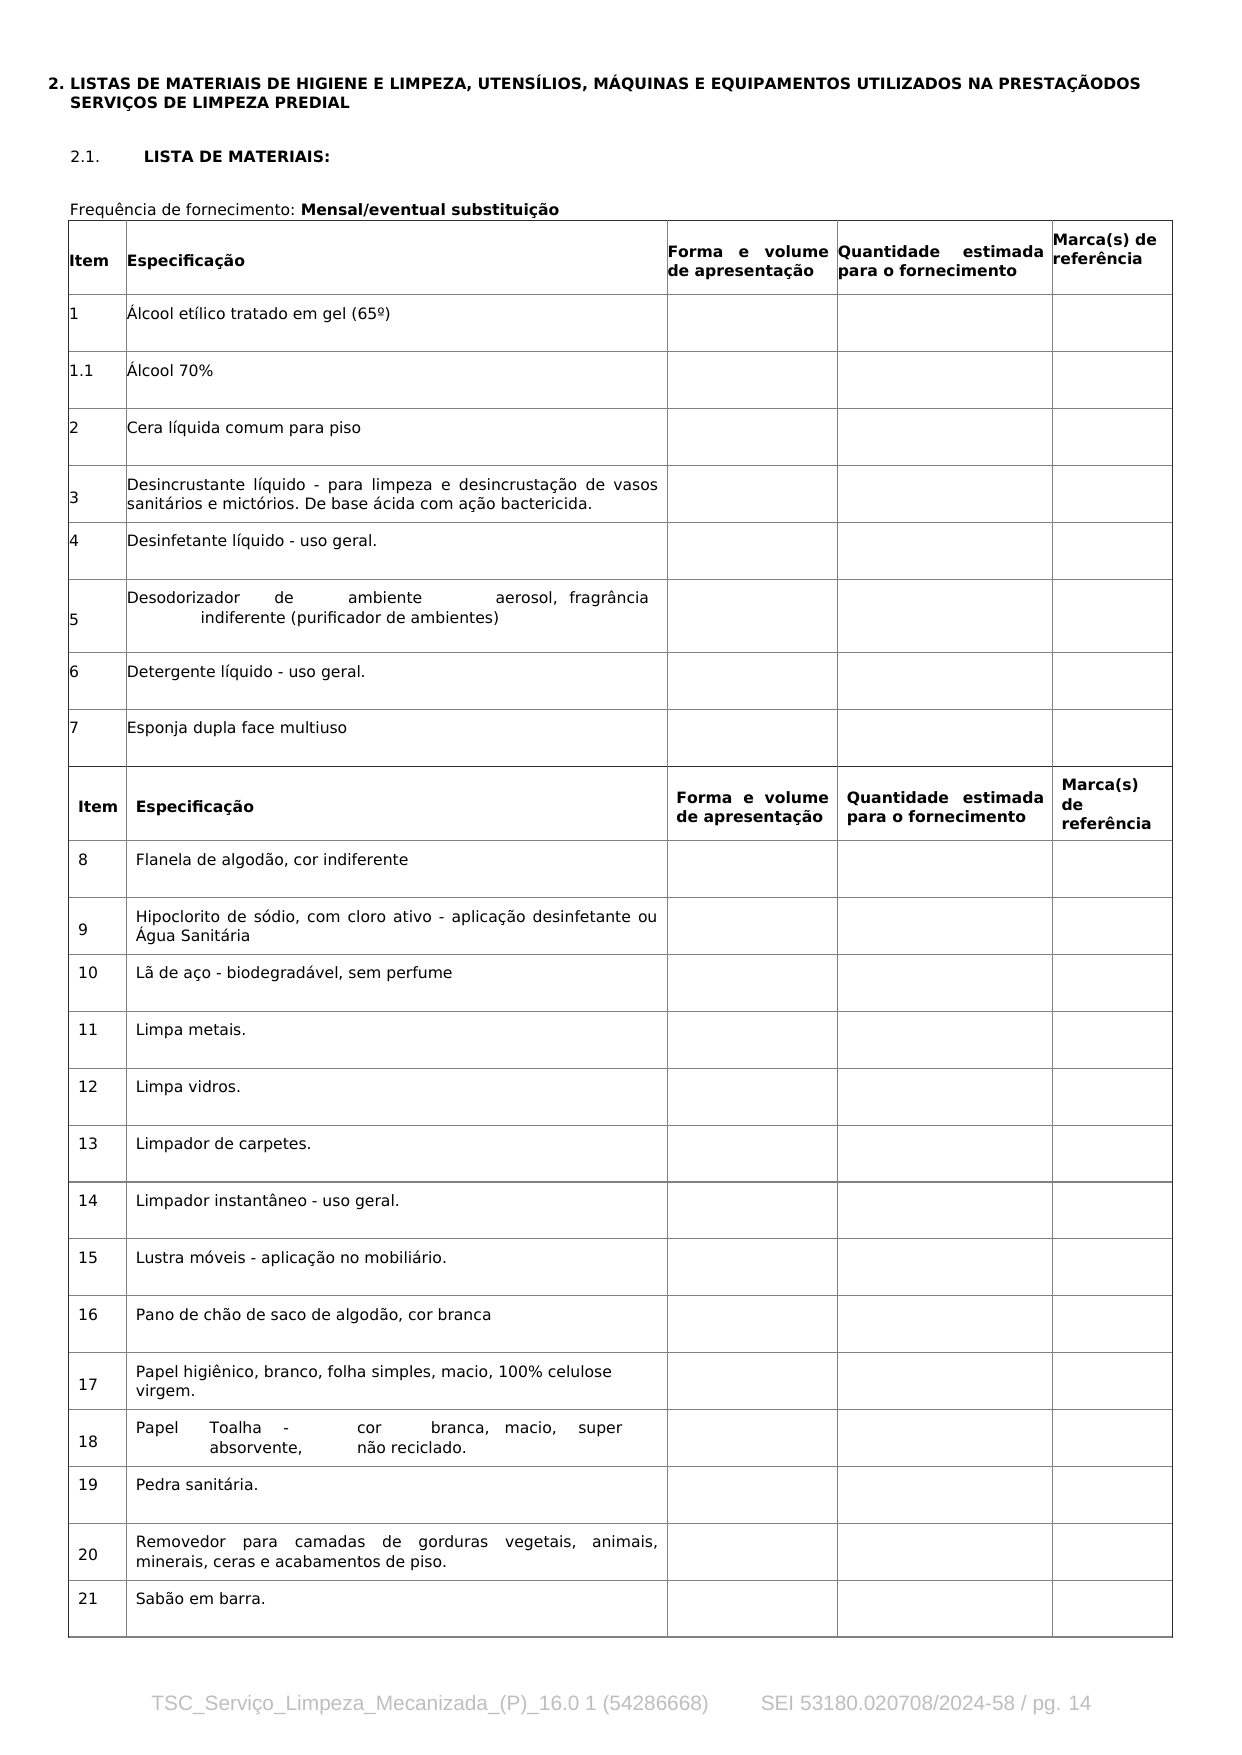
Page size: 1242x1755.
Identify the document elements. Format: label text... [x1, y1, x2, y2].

table_cell Lustra móveis - aplicação no mobiliário. [127, 1239, 667, 1295]
table_cell [838, 1524, 1052, 1579]
table_cell [1053, 295, 1172, 351]
table_cell Papel higiênico, branco, folha simples, macio, 100% celulose virgem. [127, 1353, 667, 1409]
table_cell [1053, 523, 1172, 579]
table_cell [668, 1183, 837, 1238]
table_cell 15 [69, 1239, 126, 1295]
table_cell [838, 1581, 1052, 1636]
table_header Item [69, 221, 126, 294]
table_cell [838, 1012, 1052, 1068]
table_cell Removedor para camadas de gorduras vegetais, minerais, ceras e acabamentos de piso. [127, 1524, 586, 1579]
table_cell [1053, 1239, 1172, 1295]
table_cell Esponja dupla face multiuso [127, 710, 667, 766]
table_cell [1053, 898, 1172, 954]
table_cell [838, 409, 1052, 465]
table_header Especificação [127, 221, 667, 294]
table_cell [668, 1524, 837, 1579]
table_cell 10 [69, 955, 126, 1011]
table_cell 9 [69, 898, 126, 954]
table_cell Forma e volume de apresentação [668, 767, 837, 840]
table_cell [1053, 580, 1172, 652]
table_cell [838, 295, 1052, 351]
table_cell [668, 1353, 837, 1409]
table_cell [668, 710, 837, 766]
table_cell 5 [69, 580, 126, 652]
table_cell [668, 898, 837, 954]
table_cell [668, 955, 837, 1011]
table_cell Desodorizador de ambiente aerosol, fragrância indiferente (purificador de ambientes) [127, 580, 667, 652]
table_cell [1053, 1353, 1172, 1409]
table_cell [838, 955, 1052, 1011]
table_cell Item [69, 767, 126, 840]
table_cell Pedra sanitária. [127, 1467, 586, 1523]
table_cell 21 [69, 1581, 126, 1636]
table_cell Desinfetante líquido - uso geral. [127, 523, 667, 579]
table_cell 12 [69, 1069, 126, 1124]
table_cell [838, 1467, 1052, 1523]
table_cell 1 [69, 295, 126, 351]
table_cell 11 [69, 1012, 126, 1068]
table_cell Limpador instantâneo - uso geral. [127, 1183, 667, 1238]
table_cell [838, 580, 1052, 652]
table_cell [838, 523, 1052, 579]
table_cell [838, 1069, 1052, 1124]
table_cell [668, 409, 837, 465]
table_cell 2 [69, 409, 126, 465]
table_cell [1053, 955, 1172, 1011]
table_header Quantidade estimada para o fornecimento [838, 221, 1052, 294]
table_cell [668, 352, 837, 408]
table_cell [1053, 1012, 1172, 1068]
table_cell Limpador de carpetes. [127, 1126, 667, 1181]
table_cell 16 [69, 1296, 126, 1352]
table_cell Marca(s) de referência [1053, 767, 1172, 840]
table_cell [1053, 1524, 1172, 1579]
table_cell [668, 1012, 837, 1068]
table_cell [1053, 1183, 1172, 1238]
list LISTA DE MATERIAIS: [70, 148, 1166, 166]
table_cell Quantidade estimada para o fornecimento [838, 767, 1052, 840]
table_header Marca(s) de referência [1053, 221, 1172, 294]
table_cell Limpa metais. [127, 1012, 667, 1068]
table_cell [668, 653, 837, 709]
table_cell [838, 1410, 1052, 1466]
table_cell 17 [69, 1353, 126, 1409]
table_cell 7 [69, 710, 126, 766]
table_cell [1053, 710, 1172, 766]
table_cell [586, 1581, 667, 1636]
table_cell [838, 710, 1052, 766]
table_cell [668, 1467, 837, 1523]
table_cell [1053, 653, 1172, 709]
table_cell [838, 841, 1052, 897]
table_cell animais, [586, 1524, 667, 1579]
table_cell [1053, 1581, 1172, 1636]
table_cell [668, 466, 837, 522]
table_cell [668, 1126, 837, 1181]
table_cell [668, 841, 837, 897]
table_cell [668, 1410, 837, 1466]
table_cell [1053, 409, 1172, 465]
table_cell [668, 1581, 837, 1636]
table_cell [838, 898, 1052, 954]
table_cell [1053, 466, 1172, 522]
table_cell Cera líquida comum para piso [127, 409, 667, 465]
table_cell [1053, 1296, 1172, 1352]
table_cell [1053, 1069, 1172, 1124]
table_cell Lã de aço - biodegradável, sem perfume [127, 955, 667, 1011]
table_cell 4 [69, 523, 126, 579]
table_cell [586, 1467, 667, 1523]
table_cell 3 [69, 466, 126, 522]
table_cell Sabão em barra. [127, 1581, 586, 1636]
table_cell [838, 1353, 1052, 1409]
table_cell Especificação [127, 767, 667, 840]
table_cell Detergente líquido - uso geral. [127, 653, 667, 709]
table_cell [668, 1069, 837, 1124]
table_cell [838, 352, 1052, 408]
list LISTAS DE MATERIAIS DE HIGIENE E LIMPEZA, UTENSÍLIOS, MÁQUINAS E EQUIPAMENTOS UTILIZADOS NA PRESTAÇÃODOS SERVIÇOS DE LIMPEZA PREDIAL [48, 75, 1192, 113]
table_cell [668, 523, 837, 579]
table_cell 14 [69, 1183, 126, 1238]
table_cell Limpa vidros. [127, 1069, 667, 1124]
table_cell Papel Toalha - cor branca, macio, super absorvente, não reciclado. [127, 1410, 667, 1466]
table_cell [668, 295, 837, 351]
table_cell 19 [69, 1467, 126, 1523]
table_cell [1053, 1126, 1172, 1181]
table_cell 8 [69, 841, 126, 897]
table_cell Álcool etílico tratado em gel (65º) [127, 295, 667, 351]
table_cell Desincrustante líquido - para limpeza e desincrustação de vasos sanitários e mictórios. De base ácida com ação bactericida. [127, 466, 667, 522]
table_cell [1053, 1467, 1172, 1523]
table_cell [838, 1296, 1052, 1352]
text Frequência de fornecimento: Mensal/eventual substituição [69, 201, 1192, 219]
table_cell 13 [69, 1126, 126, 1181]
table_cell 1.1 [69, 352, 126, 408]
table_cell [1053, 841, 1172, 897]
table_cell [668, 1296, 837, 1352]
table_cell 20 [69, 1524, 126, 1579]
table_cell [1053, 1410, 1172, 1466]
table_cell [838, 1126, 1052, 1181]
table_cell [838, 1239, 1052, 1295]
table_cell [1053, 352, 1172, 408]
table_cell [838, 466, 1052, 522]
table_cell [838, 653, 1052, 709]
table_cell Álcool 70% [127, 352, 667, 408]
table_header Forma e volume de apresentação [668, 221, 837, 294]
table_cell Flanela de algodão, cor indiferente [127, 841, 667, 897]
table_cell 18 [69, 1410, 126, 1466]
table_cell Pano de chão de saco de algodão, cor branca [127, 1296, 667, 1352]
table_cell [668, 580, 837, 652]
table_cell [668, 1239, 837, 1295]
table_cell [838, 1183, 1052, 1238]
table_cell Hipoclorito de sódio, com cloro ativo - aplicação desinfetante ou Água Sanitária [127, 898, 667, 954]
table_cell 6 [69, 653, 126, 709]
